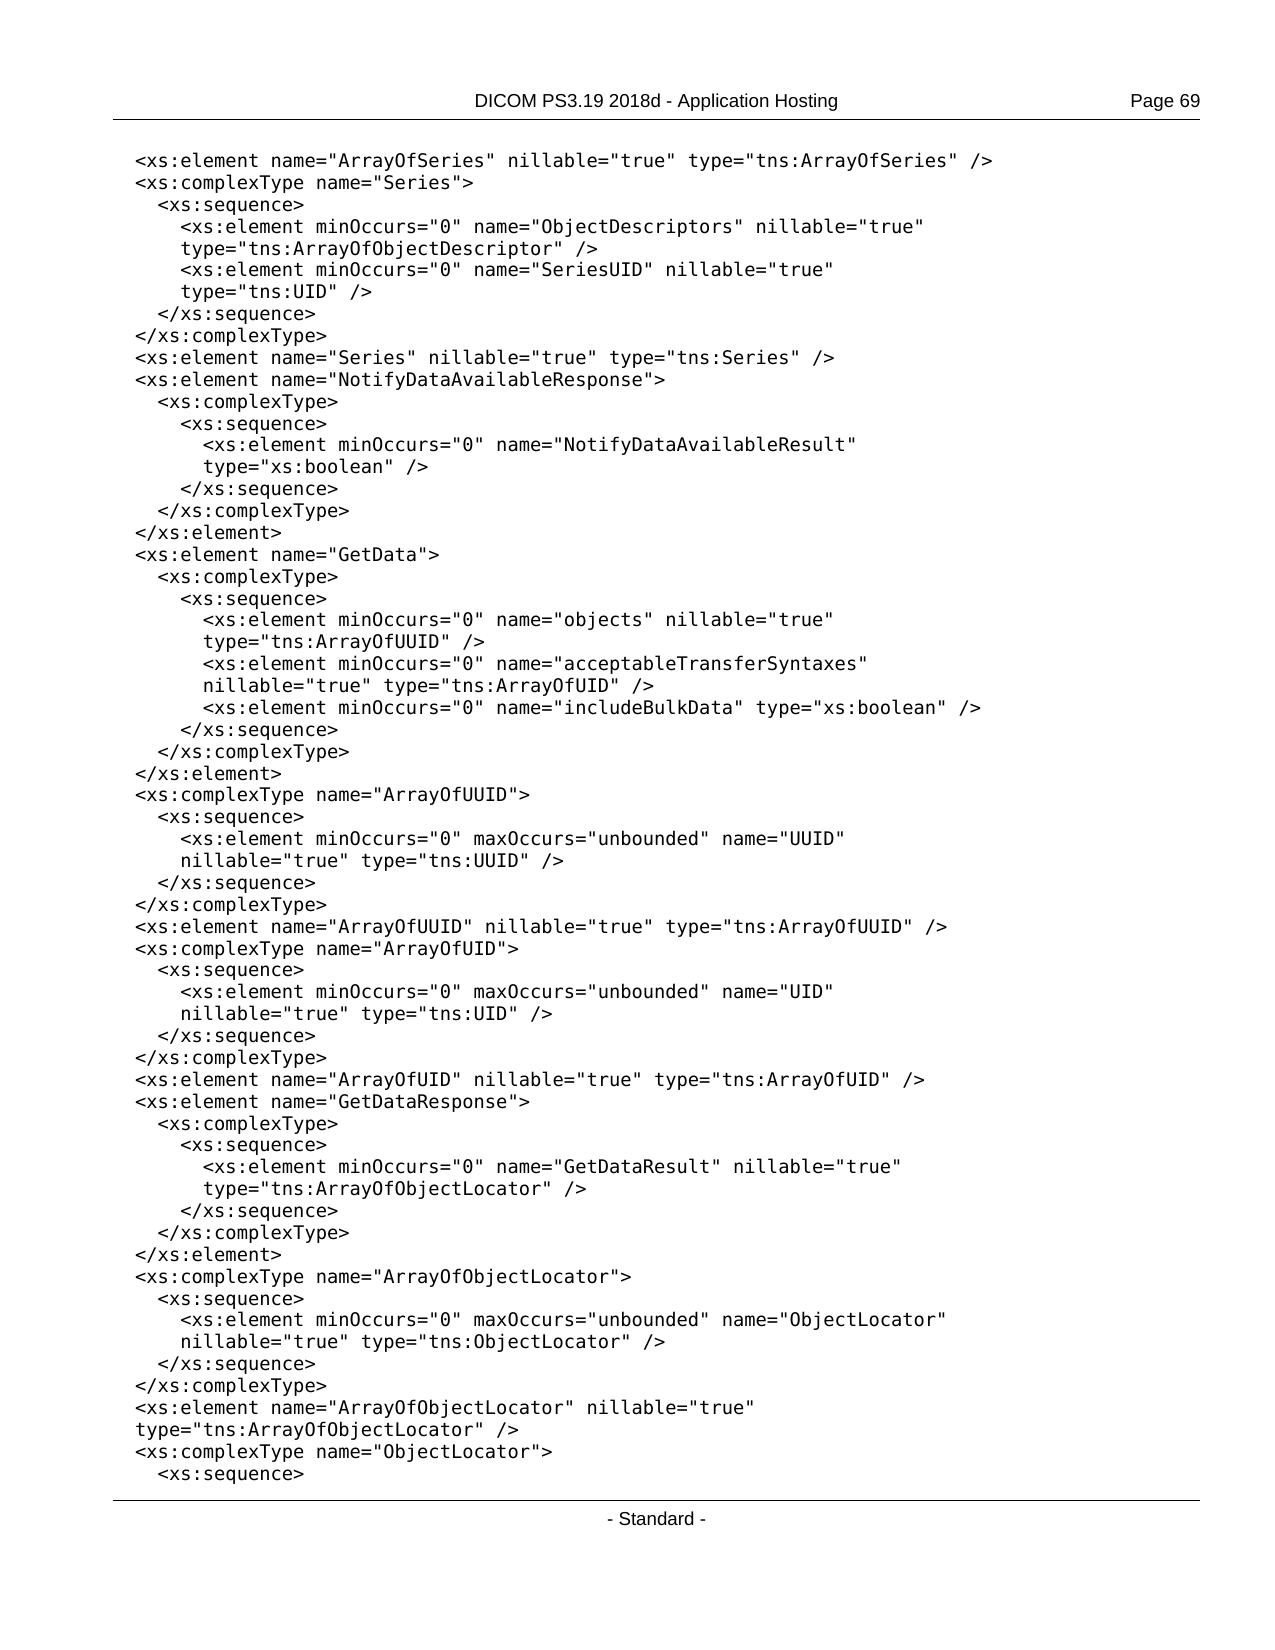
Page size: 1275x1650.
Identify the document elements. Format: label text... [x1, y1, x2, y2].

text <xs:element name="ArrayOfSeries" nillable="true" type="tns:ArrayOfSeries" /> <xs:complexType name="Series"> <xs:sequence> <xs:element minOccurs="0" name="ObjectDescriptors" nillable="true" type="tns:ArrayOfObjectDescriptor" /> <xs:element minOccurs="0" name="SeriesUID" nillable="true" type="tns:UID" /> </xs:sequence> </xs:complexType> <xs:element name="Series" nillable="true" type="tns:Series" /> <xs:element name="NotifyDataAvailableResponse"> <xs:complexType> <xs:sequence> <xs:element minOccurs="0" name="NotifyDataAvailableResult" type="xs:boolean" /> </xs:sequence> </xs:complexType> </xs:element> <xs:element name="GetData"> <xs:complexType> <xs:sequence> <xs:element minOccurs="0" name="objects" nillable="true" type="tns:ArrayOfUUID" /> <xs:element minOccurs="0" name="acceptableTransferSyntaxes" nillable="true" type="tns:ArrayOfUID" /> <xs:element minOccurs="0" name="includeBulkData" type="xs:boolean" /> </xs:sequence> </xs:complexType> </xs:element> <xs:complexType name="ArrayOfUUID"> <xs:sequence> <xs:element minOccurs="0" maxOccurs="unbounded" name="UUID" nillable="true" type="tns:UUID" /> </xs:sequence> </xs:complexType> <xs:element name="ArrayOfUUID" nillable="true" type="tns:ArrayOfUUID" /> <xs:complexType name="ArrayOfUID"> <xs:sequence> <xs:element minOccurs="0" maxOccurs="unbounded" name="UID" nillable="true" type="tns:UID" /> </xs:sequence> </xs:complexType> <xs:element name="ArrayOfUID" nillable="true" type="tns:ArrayOfUID" /> <xs:element name="GetDataResponse"> <xs:complexType> <xs:sequence> <xs:element minOccurs="0" name="GetDataResult" nillable="true" type="tns:ArrayOfObjectLocator" /> </xs:sequence> </xs:complexType> </xs:element> <xs:complexType name="ArrayOfObjectLocator"> <xs:sequence> <xs:element minOccurs="0" maxOccurs="unbounded" name="ObjectLocator" nillable="true" type="tns:ObjectLocator" /> </xs:sequence> </xs:complexType> <xs:element name="ArrayOfObjectLocator" nillable="true" type="tns:ArrayOfObjectLocator" /> <xs:complexType name="ObjectLocator"> <xs:sequence> [112, 150, 1200, 1484]
